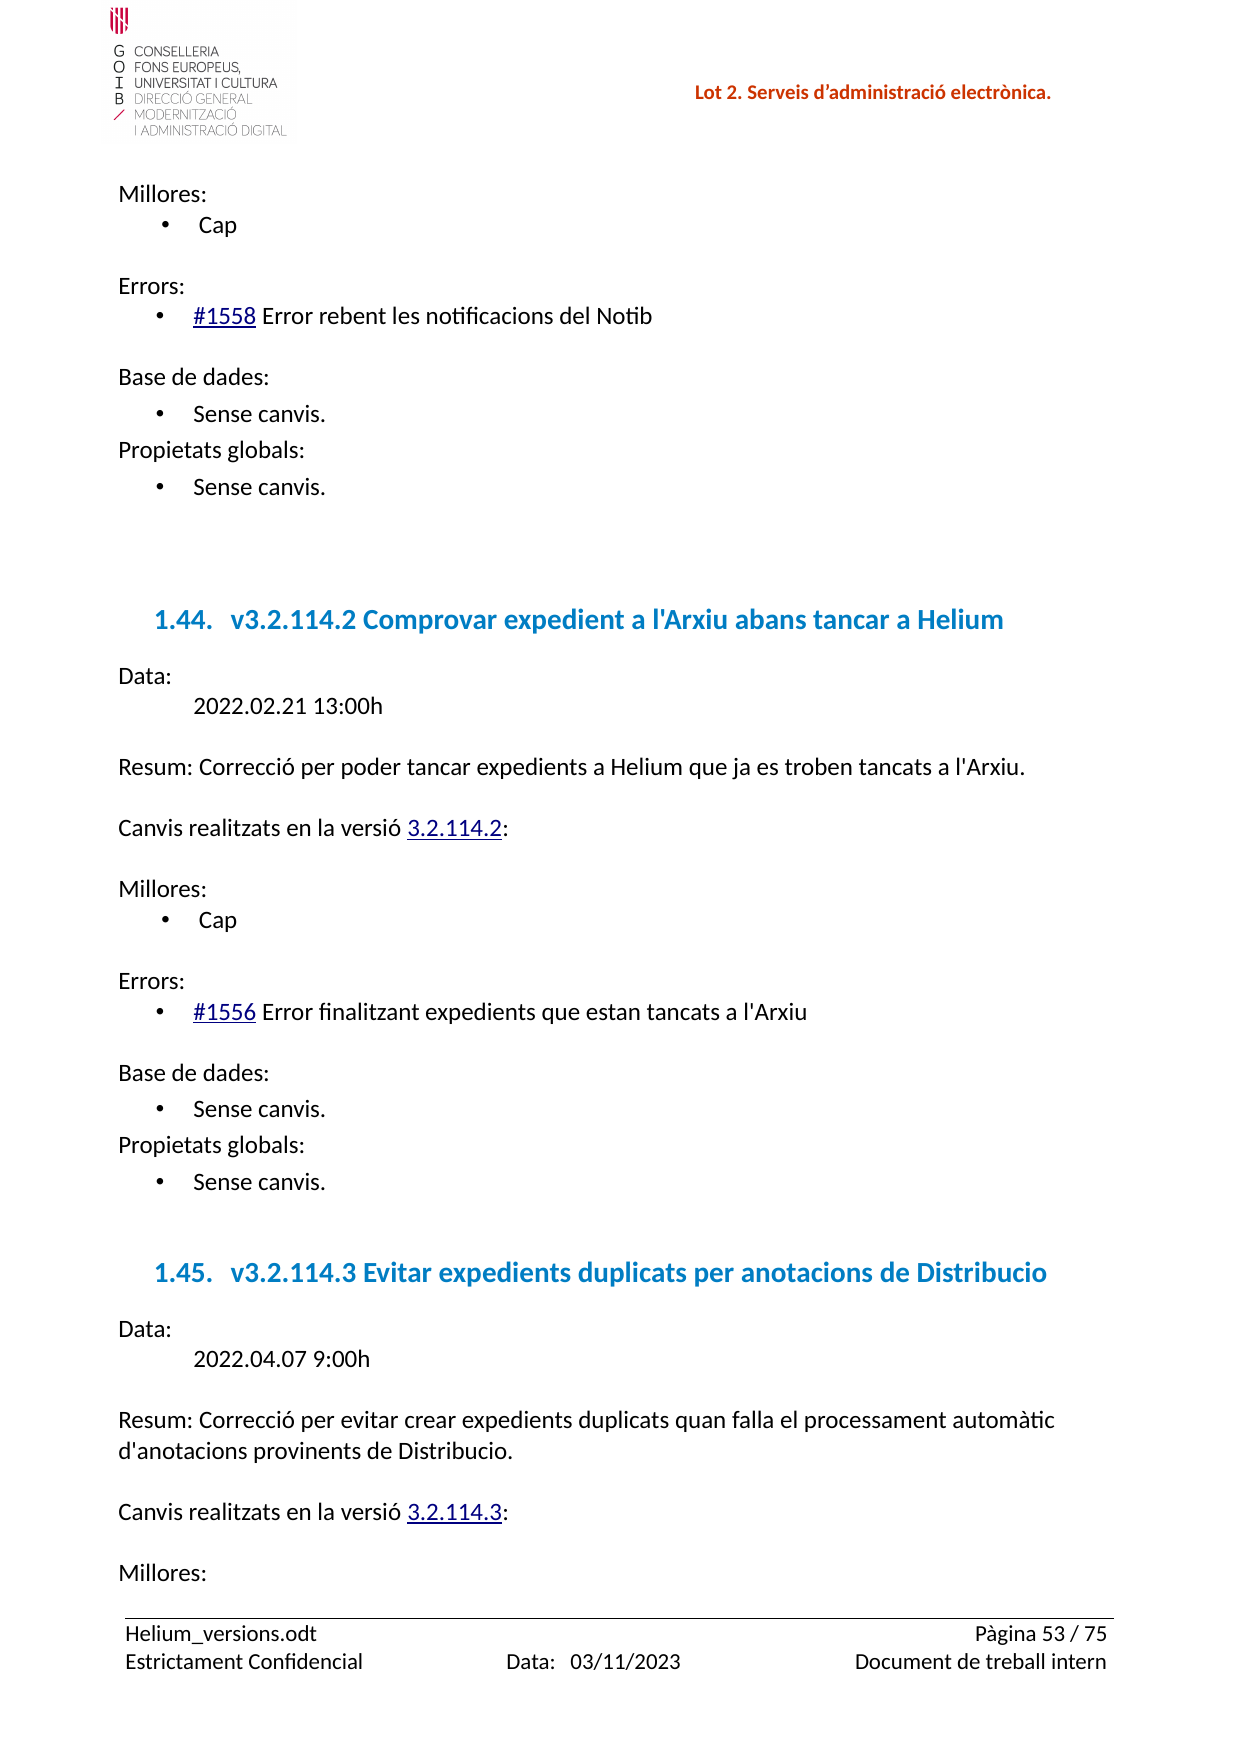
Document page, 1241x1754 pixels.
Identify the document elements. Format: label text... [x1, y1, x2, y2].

list Sense canvis. [156, 398, 1122, 428]
list Cap [161, 209, 1122, 239]
text Base de dades: [118, 361, 1122, 392]
text Millores: [118, 178, 1122, 209]
text Resum: Correcció per evitar crear expedients duplicats quan falla el processament automàtic d'anotacions provinents de Distribucio. [118, 1404, 1122, 1466]
text Base de dades: [118, 1057, 1122, 1087]
subtitle v3.2.114.2 Comprovar expedient a l'Arxiu abans tancar a Helium [153, 601, 1122, 636]
list #1556 Error finalitzant expedients que estan tancats a l'Arxiu [156, 996, 1122, 1026]
text Errors: [118, 270, 1122, 300]
list Sense canvis. [156, 1166, 1122, 1197]
text Propietats globals: [118, 434, 1122, 465]
text Canvis realitzats en la versió 3.2.114.2: [118, 813, 1122, 843]
list #1558 Error rebent les notificacions del Notib [156, 300, 1122, 331]
list Cap [161, 904, 1122, 935]
list Sense canvis. [156, 1093, 1122, 1124]
text Millores: [118, 1557, 1122, 1588]
text Resum: Correcció per poder tancar expedients a Helium que ja es troben tancats a l'Arxiu. [118, 752, 1122, 782]
text 2022.02.21 13:00h [118, 691, 1122, 721]
text Data: [118, 660, 1122, 691]
text Millores: [118, 874, 1122, 904]
text 2022.04.07 9:00h [118, 1343, 1122, 1374]
subtitle v3.2.114.3 Evitar expedients duplicats per anotacions de Distribucio [153, 1254, 1122, 1289]
list Sense canvis. [156, 471, 1122, 501]
text Propietats globals: [118, 1130, 1122, 1160]
text Errors: [118, 965, 1122, 996]
picture [100, 0, 297, 144]
text Data: [118, 1313, 1122, 1343]
text Canvis realitzats en la versió 3.2.114.3: [118, 1496, 1122, 1527]
